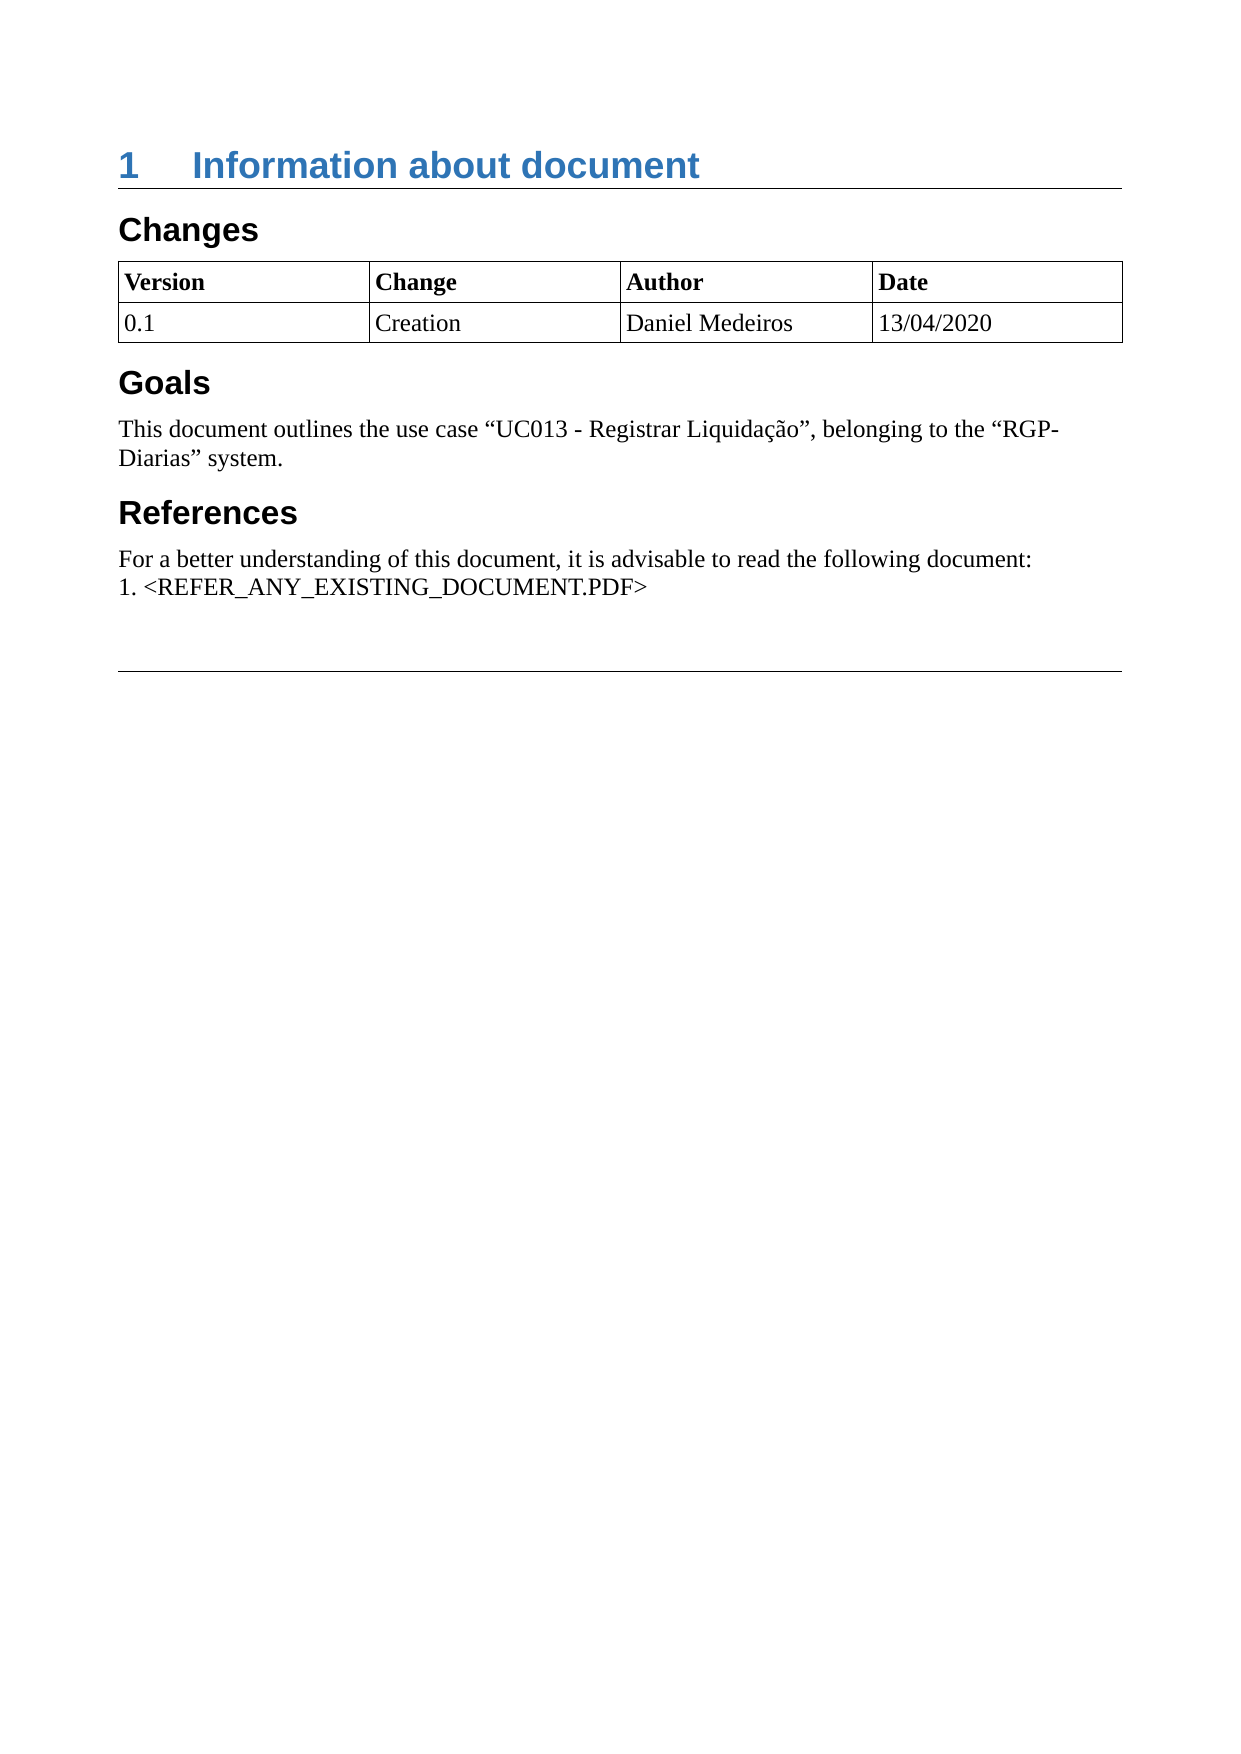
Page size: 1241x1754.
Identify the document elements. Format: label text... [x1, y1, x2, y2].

text This document outlines the use case “UC013 - Registrar Liquidação”, belonging to the “RGP-Diarias” system. [118, 414, 1122, 472]
subtitle Goals [118, 363, 1122, 402]
table_header Change [370, 262, 620, 301]
table_header Version [119, 262, 369, 301]
table_cell 13/04/2020 [873, 303, 1122, 342]
text For a better understanding of this document, it is advisable to read the following document: [118, 544, 1122, 572]
table_cell 0.1 [119, 303, 369, 342]
subtitle References [118, 493, 1122, 531]
subtitle Changes [118, 210, 1122, 248]
table_cell Daniel Medeiros [621, 303, 872, 342]
table_header Author [621, 262, 872, 301]
table_header Date [873, 262, 1122, 301]
table_cell Creation [370, 303, 620, 342]
text 1. <REFER_ANY_EXISTING_DOCUMENT.PDF> [118, 572, 1122, 601]
subtitle Information about document [118, 143, 1122, 188]
